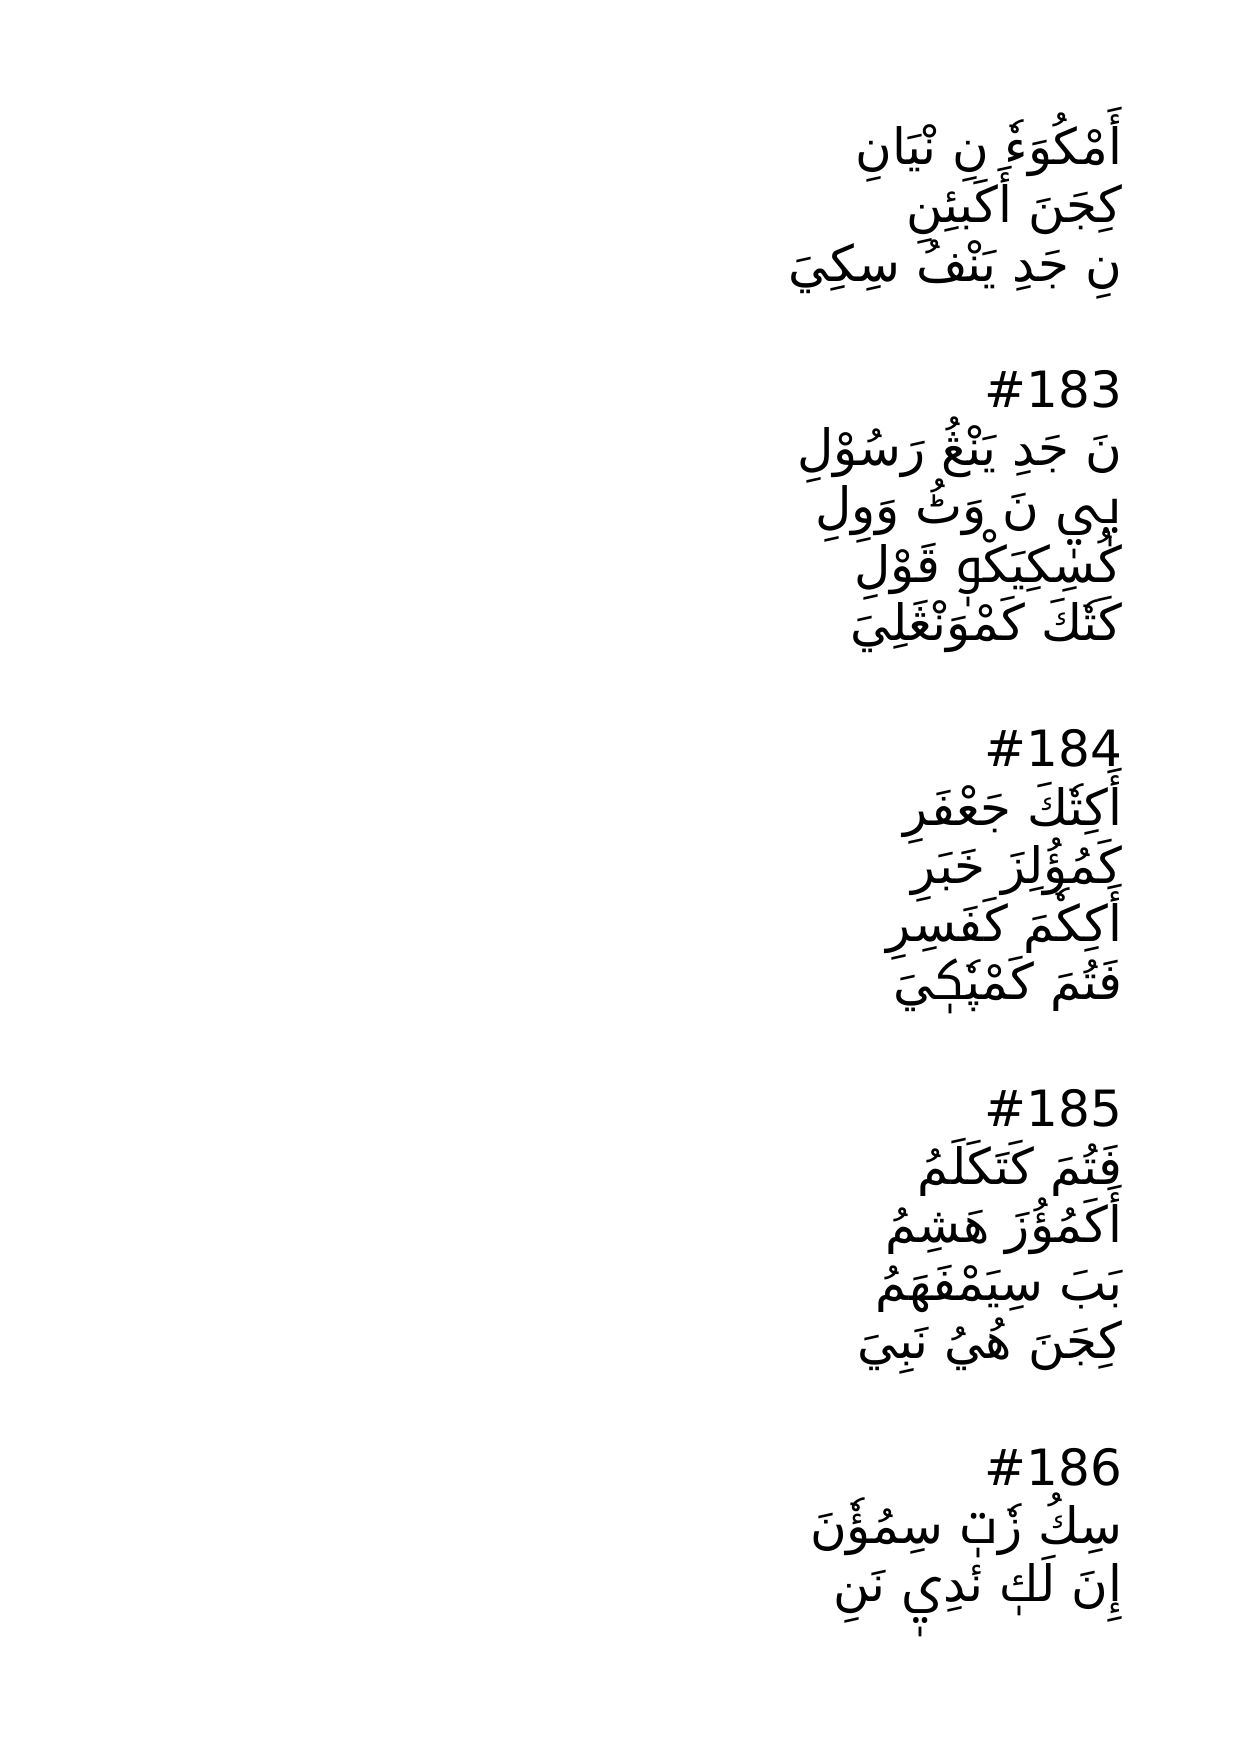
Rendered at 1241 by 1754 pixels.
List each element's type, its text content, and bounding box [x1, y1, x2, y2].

text أَكِكٗمَ كَفَسِرِ [118, 895, 1122, 953]
text نَ جَدِ يَنْڠُ رَسُوْلِ [118, 419, 1122, 477]
text نِ جَدِ يَنْفُ سِكِيَ [118, 234, 1122, 293]
text كِجَنَ هُيُ نَبِيَ [118, 1312, 1122, 1371]
text فَتُمَ كَتَكَلَمُ [118, 1138, 1122, 1196]
text بَبَ سِيَمْفَهَمُ [118, 1254, 1122, 1312]
text #186 [118, 1439, 1122, 1497]
text #184 [118, 720, 1122, 778]
text أَكِتٗكَ جَعْفَرِ [118, 778, 1122, 837]
text كَمُؤُلِزَ خَبَرِ [118, 837, 1122, 895]
text يٖيٖ نَ وَٹُ وَوِلِ [118, 477, 1122, 536]
text أَكَمُؤُزَ هَشِمُ [118, 1196, 1122, 1254]
text #185 [118, 1079, 1122, 1138]
text كِجَنَ أَكَبئِنِ [118, 176, 1122, 234]
text #183 [118, 361, 1122, 419]
text كُسِكِيَكْوٖ قَوْلِ [118, 536, 1122, 594]
text أَمْكُوَءٗ نِ نْيَانِ [118, 118, 1122, 176]
text كَتٗكَ كَمْوَنْڠَلِيَ [118, 594, 1122, 652]
text إِنَ لَكٖ نٔدِيٖ نَنِ [118, 1555, 1122, 1613]
text فَتُمَ كَمْپٗكٖيَ [118, 953, 1122, 1011]
text سِكُ زٗتٖ سِمُؤٗنَ [118, 1497, 1122, 1555]
